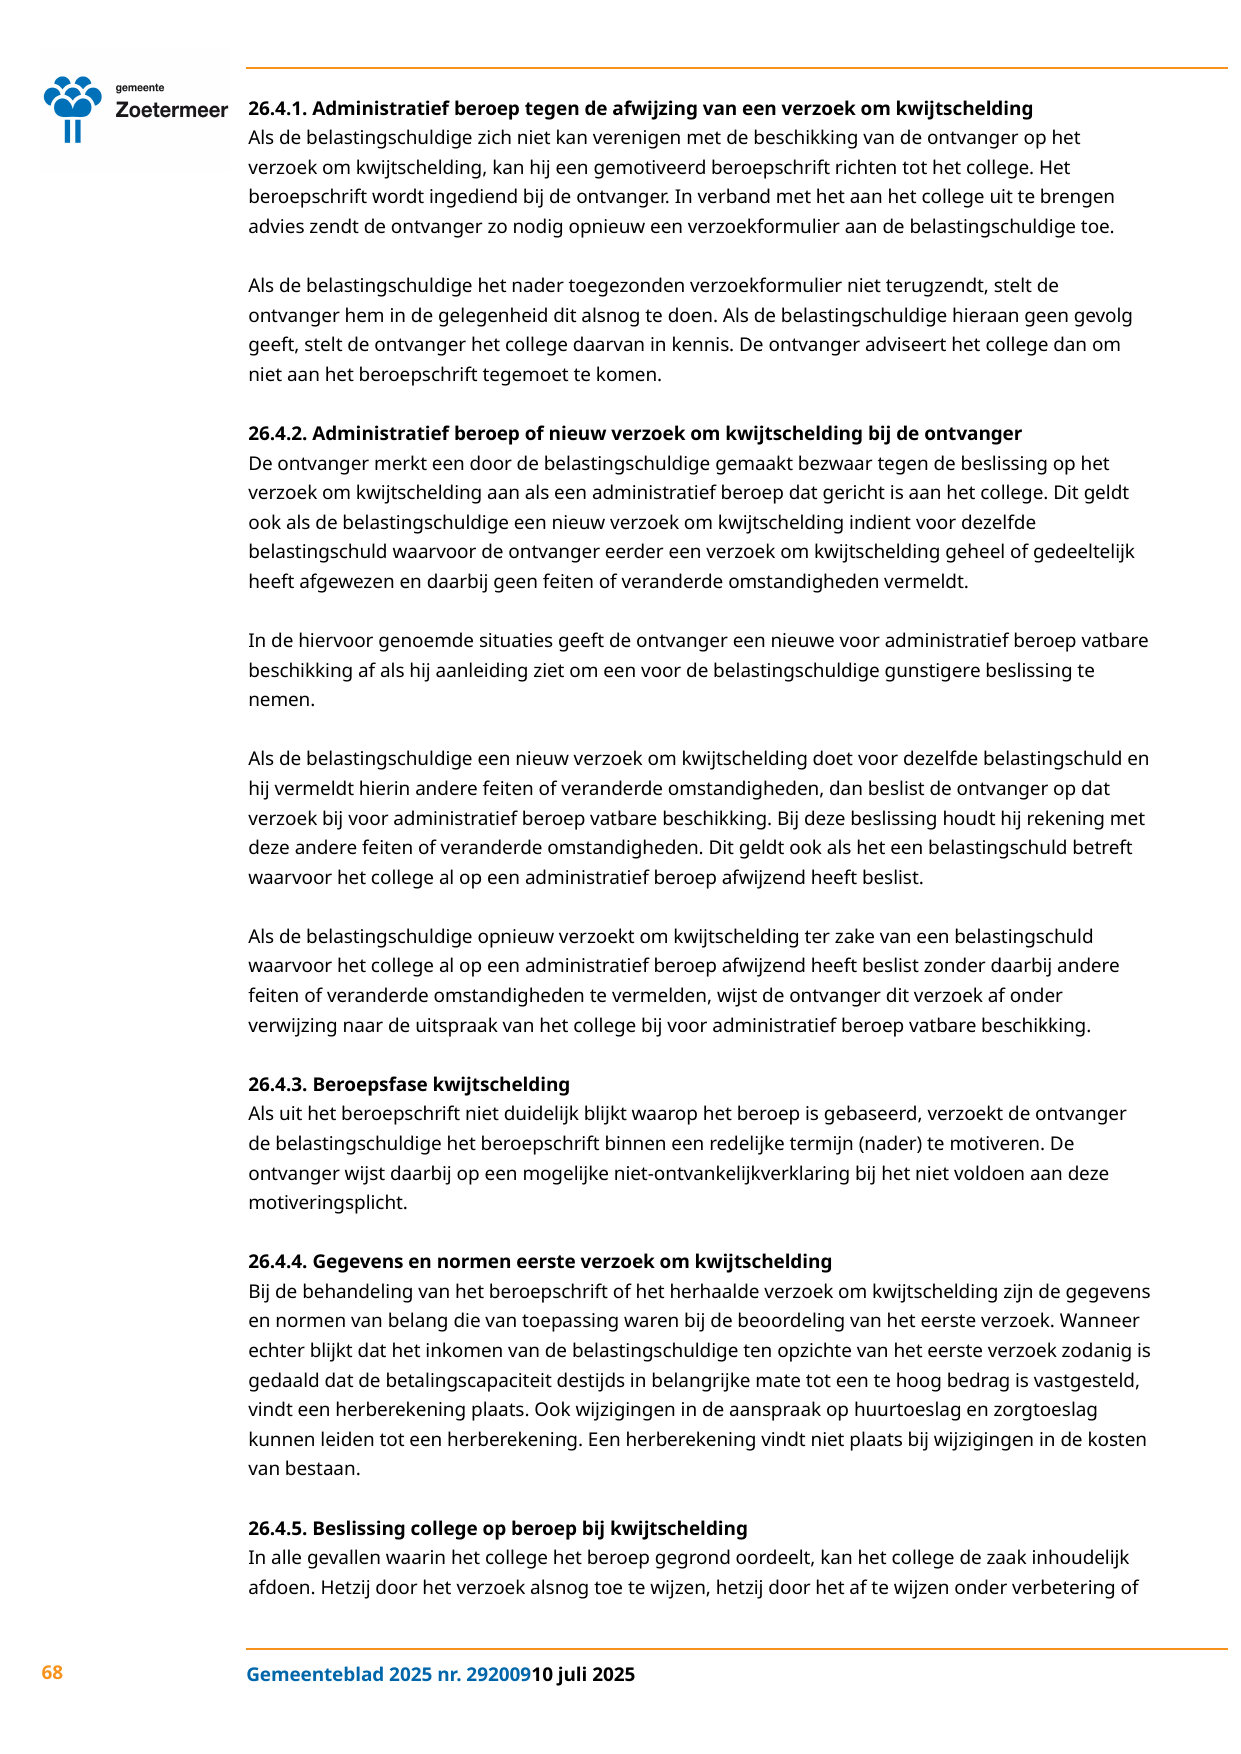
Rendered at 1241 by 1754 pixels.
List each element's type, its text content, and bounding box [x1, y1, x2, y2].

text Als uit het beroepschrift niet duidelijk blijkt waarop het beroep is gebaseerd, verzoekt de ontvanger de belastingschuldige het beroepschrift binnen een redelijke termijn (nader) te motiveren. De ontvanger wijst daarbij op een mogelijke niet-ontvankelijkverklaring bij het niet voldoen aan deze motiveringsplicht. [248, 1101, 1152, 1215]
text 26.4.1. Administratief beroep tegen de afwijzing van een verzoek om kwijtschelding [248, 95, 1152, 121]
text 26.4.3. Beroepsfase kwijtschelding [248, 1071, 1152, 1097]
text Als de belastingschuldige een nieuw verzoek om kwijtschelding doet voor dezelfde belastingschuld en hij vermeldt hierin andere feiten of veranderde omstandigheden, dan beslist de ontvanger op dat verzoek bij voor administratief beroep vatbare beschikking. Bij deze beslissing houdt hij rekening met deze andere feiten of veranderde omstandigheden. Dit geldt ook als het een belastingschuld betreft waarvoor het college al op een administratief beroep afwijzend heeft beslist. [248, 746, 1152, 890]
text 26.4.4. Gegevens en normen eerste verzoek om kwijtschelding [248, 1248, 1152, 1274]
text Als de belastingschuldige zich niet kan verenigen met de beschikking van de ontvanger op het verzoek om kwijtschelding, kan hij een gemotiveerd beroepschrift richten tot het college. Het beroepschrift wordt ingediend bij de ontvanger. In verband met het aan het college uit te brengen advies zendt de ontvanger zo nodig opnieuw een verzoekformulier aan de belastingschuldige toe. [248, 124, 1152, 239]
text Als de belastingschuldige het nader toegezonden verzoekformulier niet terugzendt, stelt de ontvanger hem in de gelegenheid dit alsnog te doen. Als de belastingschuldige hieraan geen gevolg geeft, stelt de ontvanger het college daarvan in kennis. De ontvanger adviseert het college dan om niet aan het beroepschrift tegemoet te komen. [248, 272, 1152, 387]
text In alle gevallen waarin het college het beroep gegrond oordeelt, kan het college de zaak inhoudelijk afdoen. Hetzij door het verzoek alsnog toe te wijzen, hetzij door het af te wijzen onder verbetering of [248, 1544, 1152, 1600]
text De ontvanger merkt een door de belastingschuldige gemaakt bezwaar tegen de beslissing op het verzoek om kwijtschelding aan als een administratief beroep dat gericht is aan het college. Dit geldt ook als de belastingschuldige een nieuw verzoek om kwijtschelding indient voor dezelfde belastingschuld waarvoor de ontvanger eerder een verzoek om kwijtschelding geheel of gedeeltelijk heeft afgewezen en daarbij geen feiten of veranderde omstandigheden vermeldt. [248, 450, 1152, 594]
text 26.4.2. Administratief beroep of nieuw verzoek om kwijtschelding bij de ontvanger [248, 420, 1152, 446]
text 26.4.5. Beslissing college op beroep bij kwijtschelding [248, 1515, 1152, 1541]
text In de hiervoor genoemde situaties geeft de ontvanger een nieuwe voor administratief beroep vatbare beschikking af als hij aanleiding ziet om een voor de belastingschuldige gunstigere beslissing te nemen. [248, 627, 1152, 712]
text Als de belastingschuldige opnieuw verzoekt om kwijtschelding ter zake van een belastingschuld waarvoor het college al op een administratief beroep afwijzend heeft beslist zonder daarbij andere feiten of veranderde omstandigheden te vermelden, wijst de ontvanger dit verzoek af onder verwijzing naar de uitspraak van het college bij voor administratief beroep vatbare beschikking. [248, 923, 1152, 1038]
picture [41, 47, 231, 172]
text Bij de behandeling van het beroepschrift of het herhaalde verzoek om kwijtschelding zijn de gegevens en normen van belang die van toepassing waren bij de beoordeling van het eerste verzoek. Wanneer echter blijkt dat het inkomen van de belastingschuldige ten opzichte van het eerste verzoek zodanig is gedaald dat de betalingscapaciteit destijds in belangrijke mate tot een te hoog bedrag is vastgesteld, vindt een herberekening plaats. Ook wijzigingen in de aanspraak op huurtoeslag en zorgtoeslag kunnen leiden tot een herberekening. Een herberekening vindt niet plaats bij wijzigingen in de kosten van bestaan. [248, 1278, 1152, 1481]
